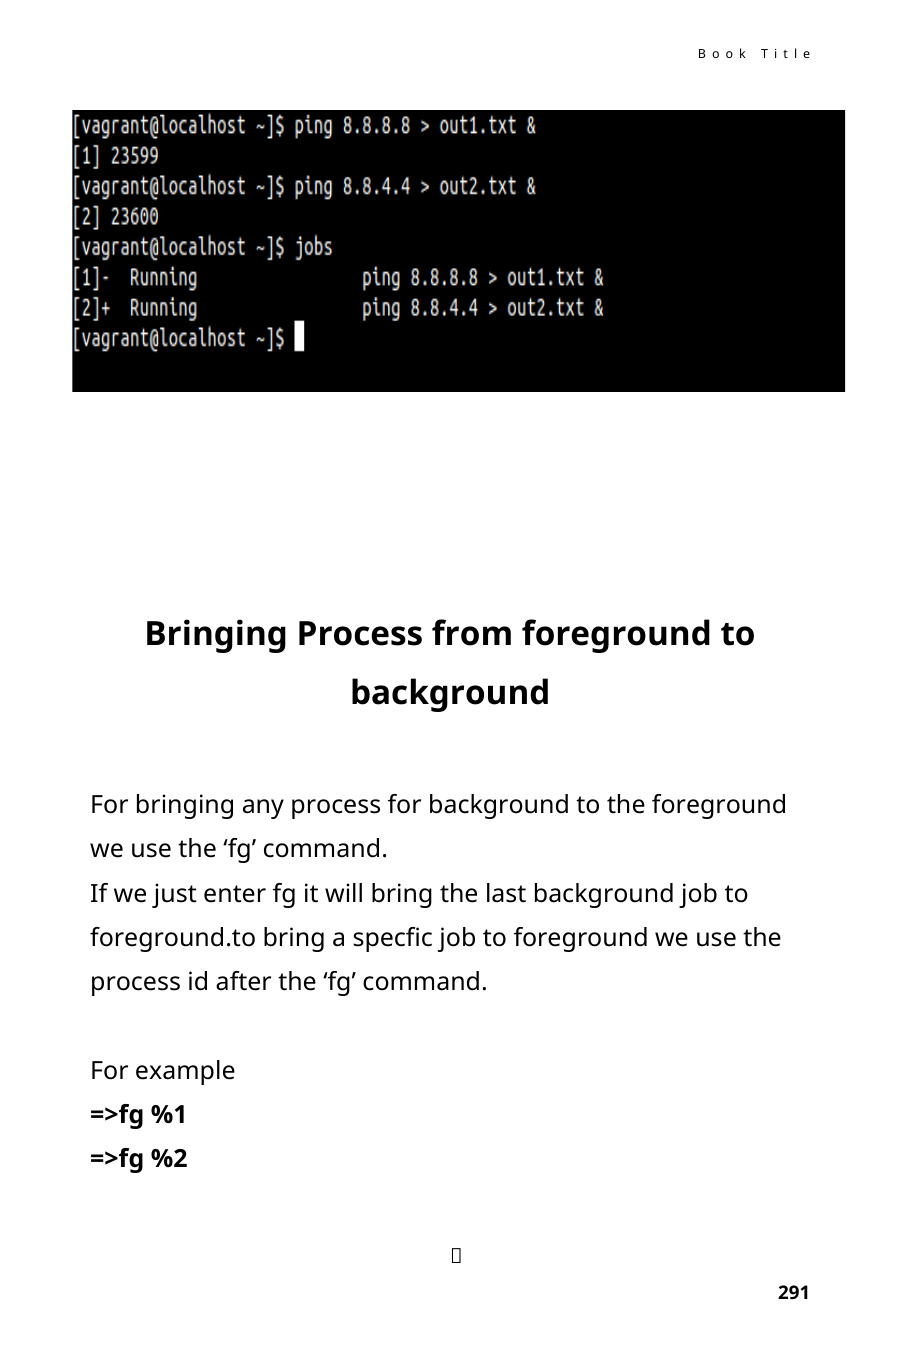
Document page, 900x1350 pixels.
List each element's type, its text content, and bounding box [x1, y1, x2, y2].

text =>fg %1 [90, 1097, 810, 1131]
text Bringing Process from foreground to background [90, 610, 810, 714]
text =>fg %2 [90, 1141, 810, 1175]
text If we just enter fg it will bring the last background job to foreground.to bring a specfic job to foreground we use the process id after the ‘fg’ command. [90, 875, 810, 998]
text For bringing any process for background to the foreground we use the ‘fg’ command. [90, 787, 810, 865]
text For example [90, 1052, 810, 1087]
picture [72, 110, 846, 392]
